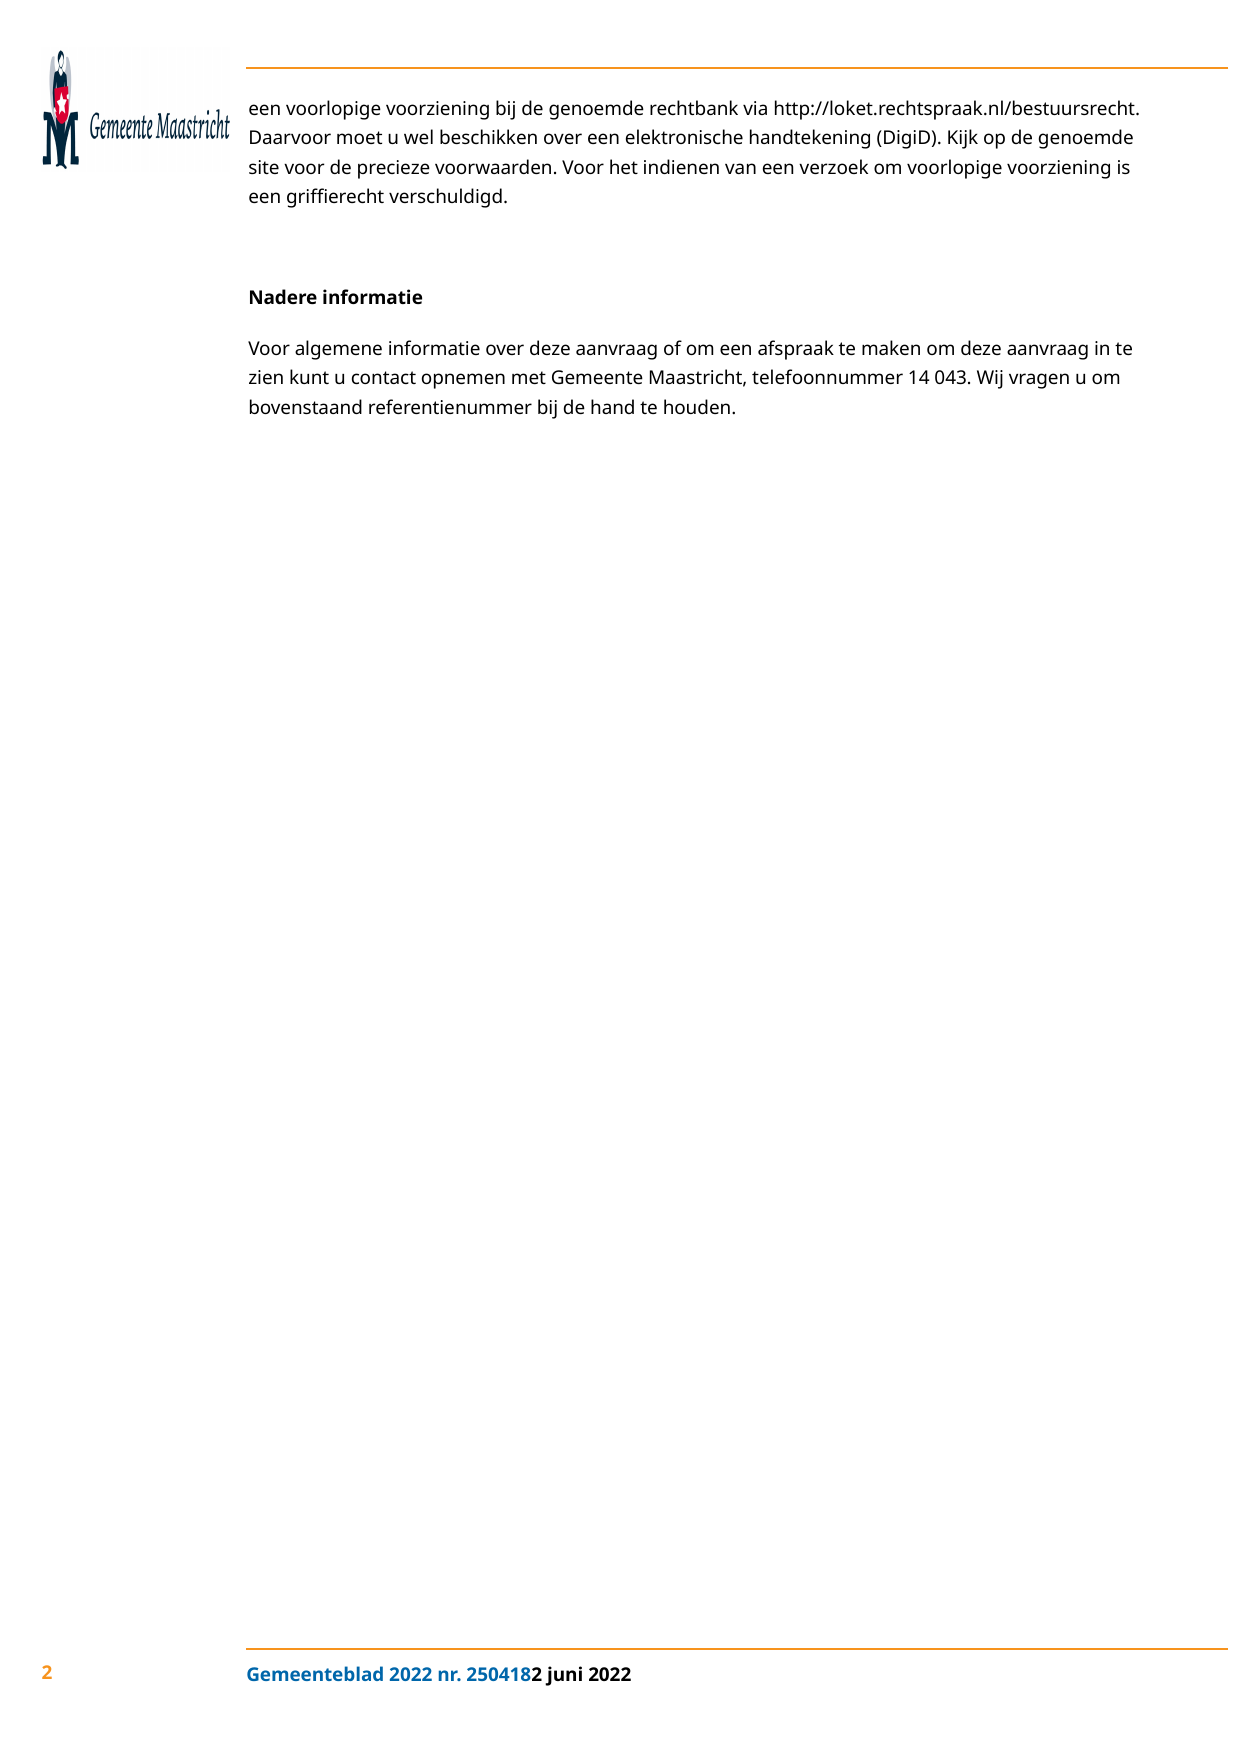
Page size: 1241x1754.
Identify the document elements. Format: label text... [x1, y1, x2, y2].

text een voorlopige voorziening bij de genoemde rechtbank via http://loket.rechtspraak.nl/bestuursrecht. Daarvoor moet u wel beschikken over een elektronische handtekening (DigiD). Kijk op de genoemde site voor de precieze voorwaarden. Voor het indienen van een verzoek om voorlopige voorziening is een griffierecht verschuldigd. [248, 95, 1152, 209]
picture [41, 47, 231, 172]
text Voor algemene informatie over deze aanvraag of om een afspraak te maken om deze aanvraag in te zien kunt u contact opnemen met Gemeente Maastricht, telefoonnummer 14 043. Wij vragen u om bovenstaand referentienummer bij de hand te houden. [248, 335, 1152, 420]
text Nadere informatie [248, 284, 1152, 310]
